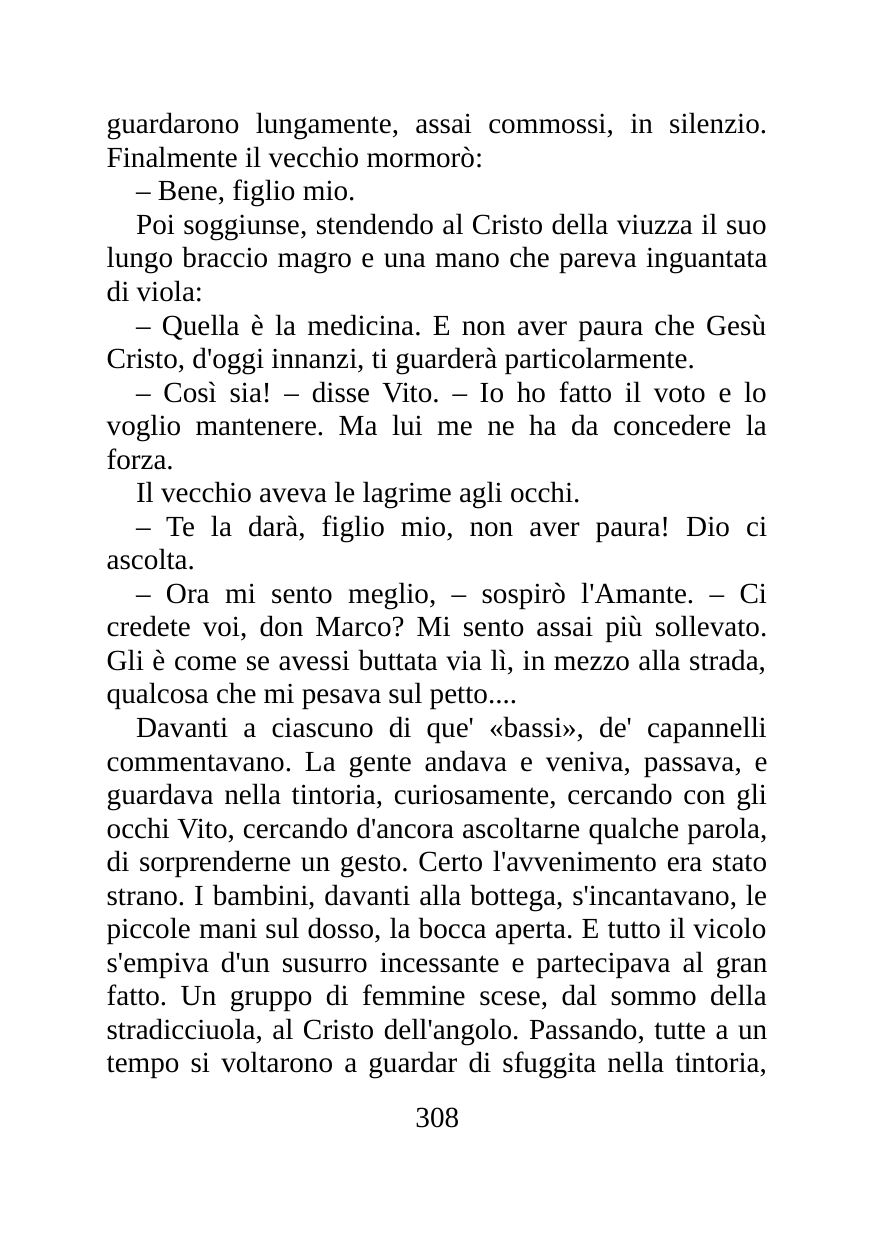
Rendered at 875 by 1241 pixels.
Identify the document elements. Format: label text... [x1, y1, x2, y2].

text Il vecchio aveva le lagrime agli occhi. [106, 475, 768, 509]
text ‒ Bene, figlio mio. [106, 173, 768, 207]
text ‒ Ora mi sento meglio, ‒ sospirò l'Amante. ‒ Ci credete voi, don Marco? Mi sento assai più sollevato. Gli è come se avessi buttata via lì, in mezzo alla strada, qualcosa che mi pesava sul petto.... [106, 576, 768, 710]
text guardarono lungamente, assai commossi, in silenzio. Finalmente il vecchio mormorò: [106, 106, 768, 173]
text ‒ Così sia! ‒ disse Vito. ‒ Io ho fatto il voto e lo voglio mantenere. Ma lui me ne ha da concedere la forza. [106, 375, 768, 475]
text ‒ Quella è la medicina. E non aver paura che Gesù Cristo, d'oggi innanzi, ti guarderà particolarmente. [106, 308, 768, 375]
text Davanti a ciascuno di que' «bassi», de' capannelli commentavano. La gente andava e veniva, passava, e guardava nella tintoria, curiosamente, cercando con gli occhi Vito, cercando d'ancora ascoltarne qualche parola, di sorprenderne un gesto. Certo l'avvenimento era stato strano. I bambini, davanti alla bottega, s'incantavano, le piccole mani sul dosso, la bocca aperta. E tutto il vicolo s'empiva d'un susurro incessante e partecipava al gran fatto. Un gruppo di femmine scese, dal sommo della stradicciuola, al Cristo dell'angolo. Passando, tutte a un tempo si voltarono a guardar di sfuggita nella tintoria, [106, 710, 768, 1079]
text ‒ Te la darà, figlio mio, non aver paura! Dio ci ascolta. [106, 509, 768, 576]
text Poi soggiunse, stendendo al Cristo della viuzza il suo lungo braccio magro e una mano che pareva inguantata di viola: [106, 207, 768, 308]
